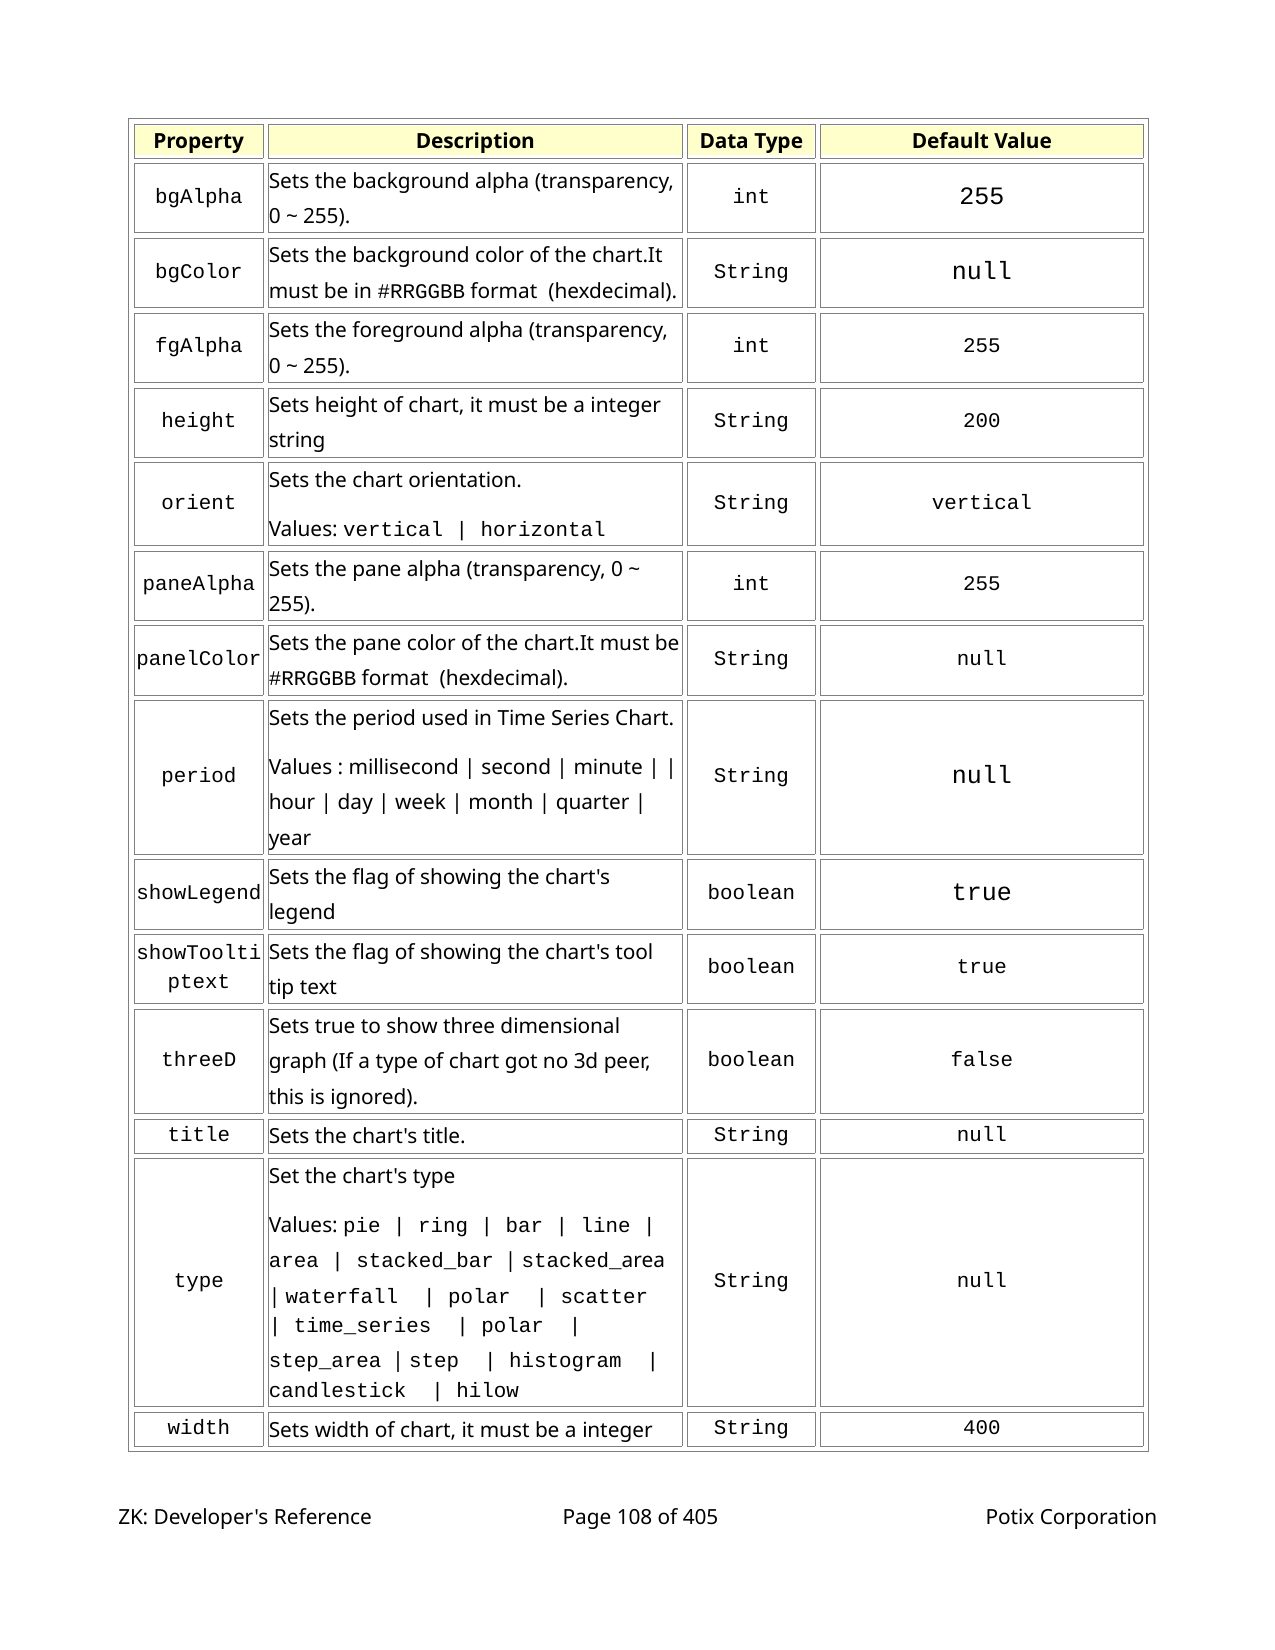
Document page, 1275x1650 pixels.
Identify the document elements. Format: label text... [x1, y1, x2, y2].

table_cell Sets the pane color of the chart.It must be #RRGGBB format (hexdecimal). [266, 620, 685, 695]
table_cell showTooltiptext [131, 929, 266, 1003]
table_cell int [685, 545, 817, 620]
table_cell title [131, 1113, 266, 1152]
table_cell true [818, 854, 1146, 928]
table_header Default Value [818, 119, 1146, 158]
table_cell boolean [685, 854, 817, 928]
table_cell String [685, 457, 817, 545]
table_cell threeD [131, 1003, 266, 1113]
table_cell Sets the chart's title. [266, 1113, 685, 1152]
table_cell String [685, 232, 817, 307]
table_cell 400 [818, 1406, 1146, 1446]
table_cell fgAlpha [131, 307, 266, 382]
table_header Description [266, 119, 685, 158]
table_cell String [685, 382, 817, 457]
table_cell width [131, 1406, 266, 1446]
table_cell String [685, 1113, 817, 1152]
table_cell orient [131, 457, 266, 545]
table_cell String [685, 695, 817, 854]
table_cell String [685, 1153, 817, 1406]
table_cell Sets the flag of showing the chart's legend [266, 854, 685, 928]
table_cell paneAlpha [131, 545, 266, 620]
table_cell null [818, 1153, 1146, 1406]
table_cell Sets the chart orientation. Values: vertical | horizontal [266, 457, 685, 545]
table_cell null [818, 620, 1146, 695]
table_cell false [818, 1003, 1146, 1113]
table_cell bgColor [131, 232, 266, 307]
table_cell 255 [818, 158, 1146, 232]
table_cell int [685, 307, 817, 382]
table_cell panelColor [131, 620, 266, 695]
table_cell String [685, 620, 817, 695]
table_cell vertical [818, 457, 1146, 545]
table_cell bgAlpha [131, 158, 266, 232]
table_cell Sets the background color of the chart.It must be in #RRGGBB format (hexdecimal). [266, 232, 685, 307]
table_cell 255 [818, 307, 1146, 382]
table_cell 255 [818, 545, 1146, 620]
table_cell null [818, 232, 1146, 307]
table_cell height [131, 382, 266, 457]
table_cell Sets the foreground alpha (transparency, 0 ~ 255). [266, 307, 685, 382]
table_cell String [685, 1406, 817, 1446]
table_cell Sets width of chart, it must be a integer [266, 1406, 685, 1446]
table_cell type [131, 1153, 266, 1406]
table_cell Sets the background alpha (transparency, 0 ~ 255). [266, 158, 685, 232]
table_cell Sets height of chart, it must be a integer string [266, 382, 685, 457]
table_header Property [131, 119, 266, 158]
table_cell null [818, 695, 1146, 854]
table_cell 200 [818, 382, 1146, 457]
table_cell null [818, 1113, 1146, 1152]
table_cell int [685, 158, 817, 232]
table_cell Sets the period used in Time Series Chart. Values : millisecond | second | minute | | hour | day | week | month | quarter | year [266, 695, 685, 854]
table_cell boolean [685, 929, 817, 1003]
table_cell boolean [685, 1003, 817, 1113]
table_cell period [131, 695, 266, 854]
table_cell Sets the pane alpha (transparency, 0 ~ 255). [266, 545, 685, 620]
table_cell Set the chart's type Values: pie | ring | bar | line | area | stacked_bar | stacked_area | waterfall | polar | scatter | time_series | polar | step_area | step | histogram | candlestick | hilow [266, 1153, 685, 1406]
table_cell Sets true to show three dimensional graph (If a type of chart got no 3d peer, this is ignored). [266, 1003, 685, 1113]
table_header Data Type [685, 119, 817, 158]
table_cell showLegend [131, 854, 266, 928]
table_cell true [818, 929, 1146, 1003]
table_cell Sets the flag of showing the chart's tool tip text [266, 929, 685, 1003]
